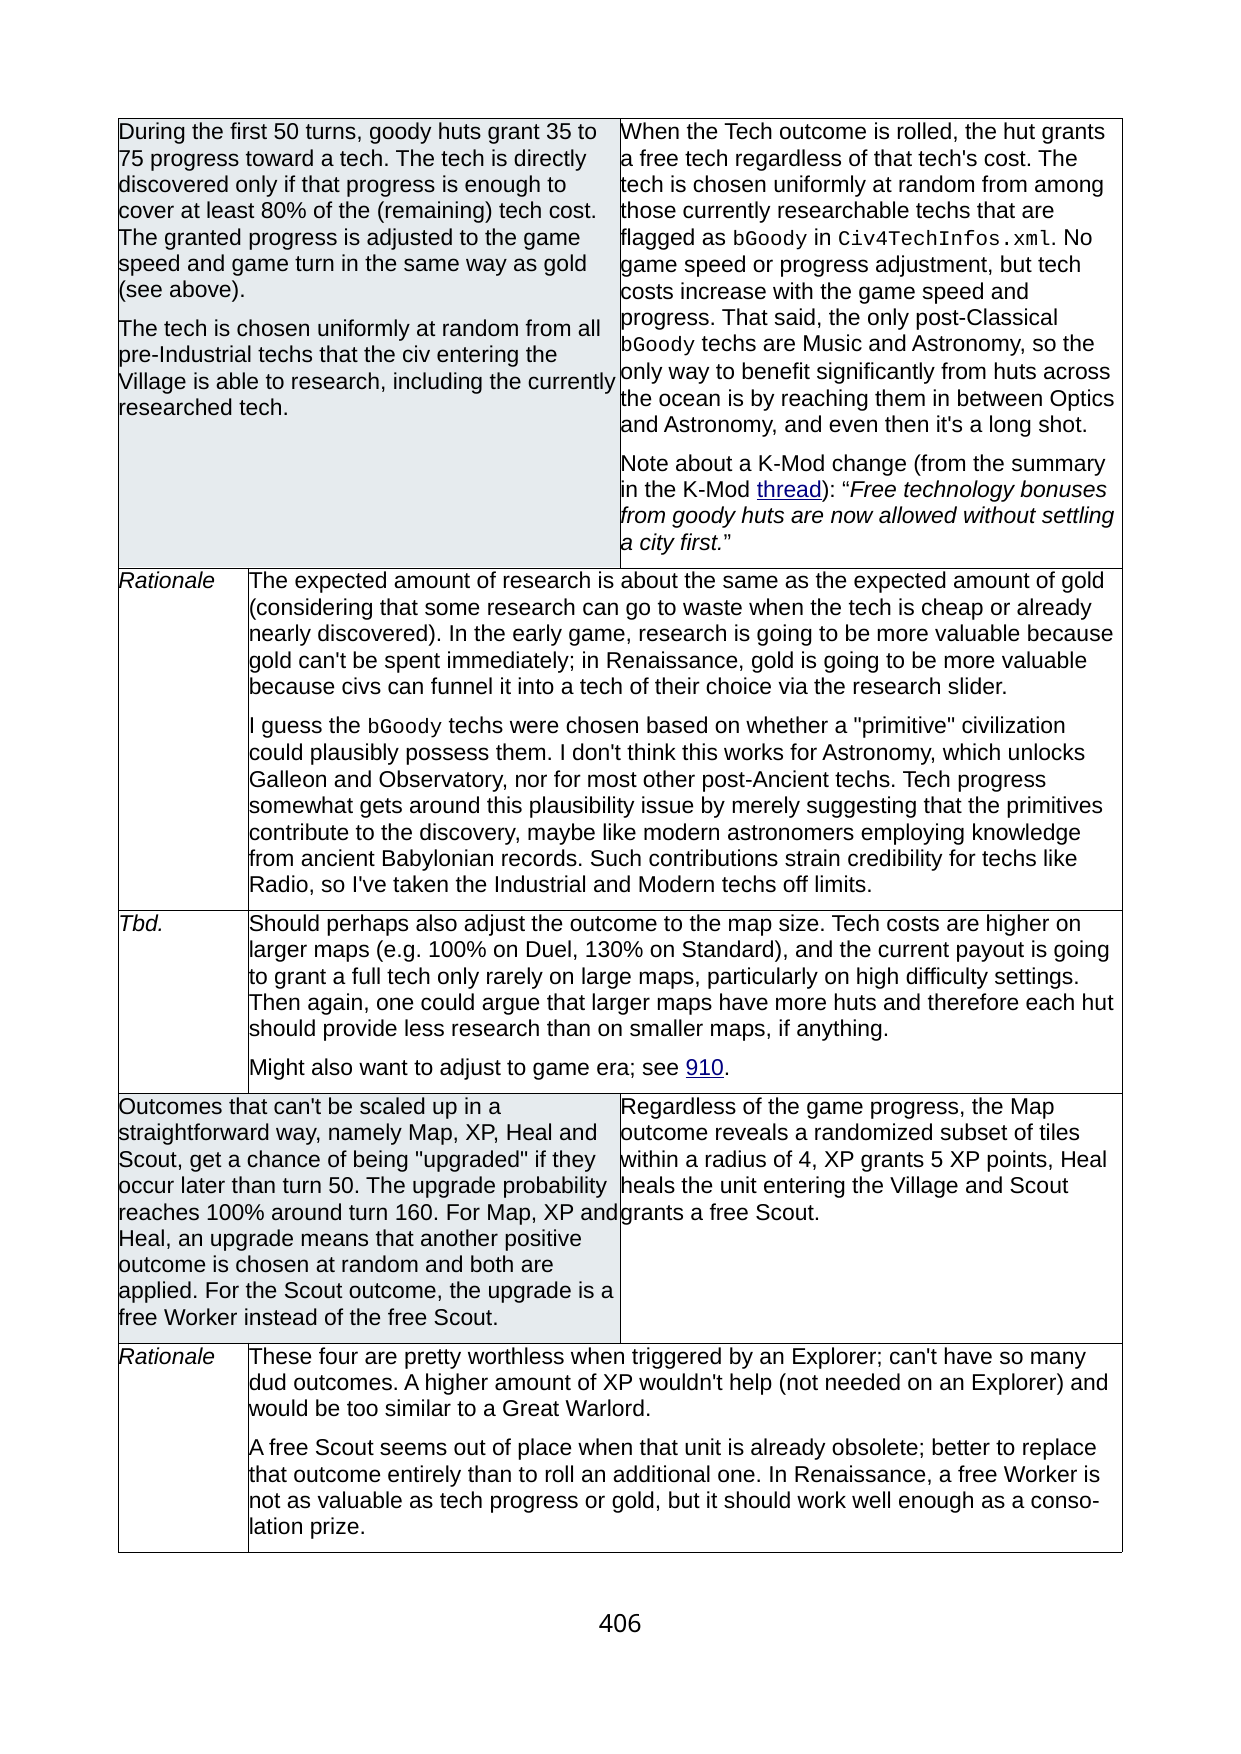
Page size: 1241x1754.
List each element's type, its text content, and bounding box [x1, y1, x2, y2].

table_cell Tbd. [119, 911, 248, 1093]
table_cell Outcomes that can't be scaled up in a straightforward way, namely Map, XP, Heal and Scout, get a chance of being "upgraded" if they occur later than turn 50. The upgrade probability reaches 100% around turn 160. For Map, XP and Heal, an upgrade means that another positive outcome is chosen at random and both are applied. For the Scout outcome, the upgrade is a free Worker instead of the free Scout. [119, 1094, 620, 1343]
table_cell During the first 50 turns, goody huts grant 35 to 75 progress toward a tech. The tech is directly discovered only if that progress is enough to cover at least 80% of the (remaining) tech cost. The granted progress is adjusted to the game speed and game turn in the same way as gold (see above). The tech is chosen uniformly at random from all pre-Industrial techs that the civ entering the Village is able to research, including the currently researched tech. [119, 119, 620, 567]
table_cell When the Tech outcome is rolled, the hut grants a free tech regardless of that tech's cost. The tech is chosen uniformly at random from among those currently researchable techs that are flagged as bGoody in Civ4TechInfos.xml. No game speed or progress adjustment, but tech costs increase with the game speed and progress. That said, the only post-Classical bGoody techs are Music and Astronomy, so the only way to benefit significantly from huts across the ocean is by reaching them in between Optics and Astronomy, and even then it's a long shot. Note about a K-Mod change (from the summary in the K-Mod thread): “Free technology bonuses from goody huts are now allowed without settling a city first.” [621, 119, 1122, 567]
table_cell Regardless of the game progress, the Map outcome reveals a randomized subset of tiles within a radius of 4, XP grants 5 XP points, Heal heals the unit entering the Village and Scout grants a free Scout. [621, 1094, 1122, 1343]
table_cell These four are pretty worthless when triggered by an Explorer; can't have so many dud outcomes. A higher amount of XP wouldn't help (not needed on an Explorer) and would be too similar to a Great Warlord. A free Scout seems out of place when that unit is already obsolete; better to replace that outcome entirely than to roll an additional one. In Renaissance, a free Worker is not as valuable as tech progress or gold, but it should work well enough as a conso­lation prize. [249, 1344, 1122, 1552]
table_cell The expected amount of research is about the same as the expected amount of gold (considering that some research can go to waste when the tech is cheap or already nearly discovered). In the early game, research is going to be more valuable because gold can't be spent immediately; in Renaissance, gold is going to be more valuable because civs can funnel it into a tech of their choice via the research slider. I guess the bGoody techs were chosen based on whether a "primitive" civilization could plausibly possess them. I don't think this works for Astronomy, which unlocks Galleon and Observatory, nor for most other post-Ancient techs. Tech progress somewhat gets around this plausibility issue by merely suggesting that the primitives contribute to the discovery, maybe like modern astronomers employing knowledge from ancient Babylonian records. Such contributions strain credibility for techs like Radio, so I've taken the Industrial and Modern techs off limits. [249, 569, 1122, 910]
table_cell Rationale [119, 1344, 248, 1552]
table_cell Should perhaps also adjust the outcome to the map size. Tech costs are higher on larger maps (e.g. 100% on Duel, 130% on Standard), and the current payout is going to grant a full tech only rarely on large maps, particularly on high difficulty settings. Then again, one could argue that larger maps have more huts and therefore each hut should provide less research than on smaller maps, if anything. Might also want to adjust to game era; see 910. [249, 911, 1122, 1093]
table_cell Rationale [119, 569, 248, 910]
